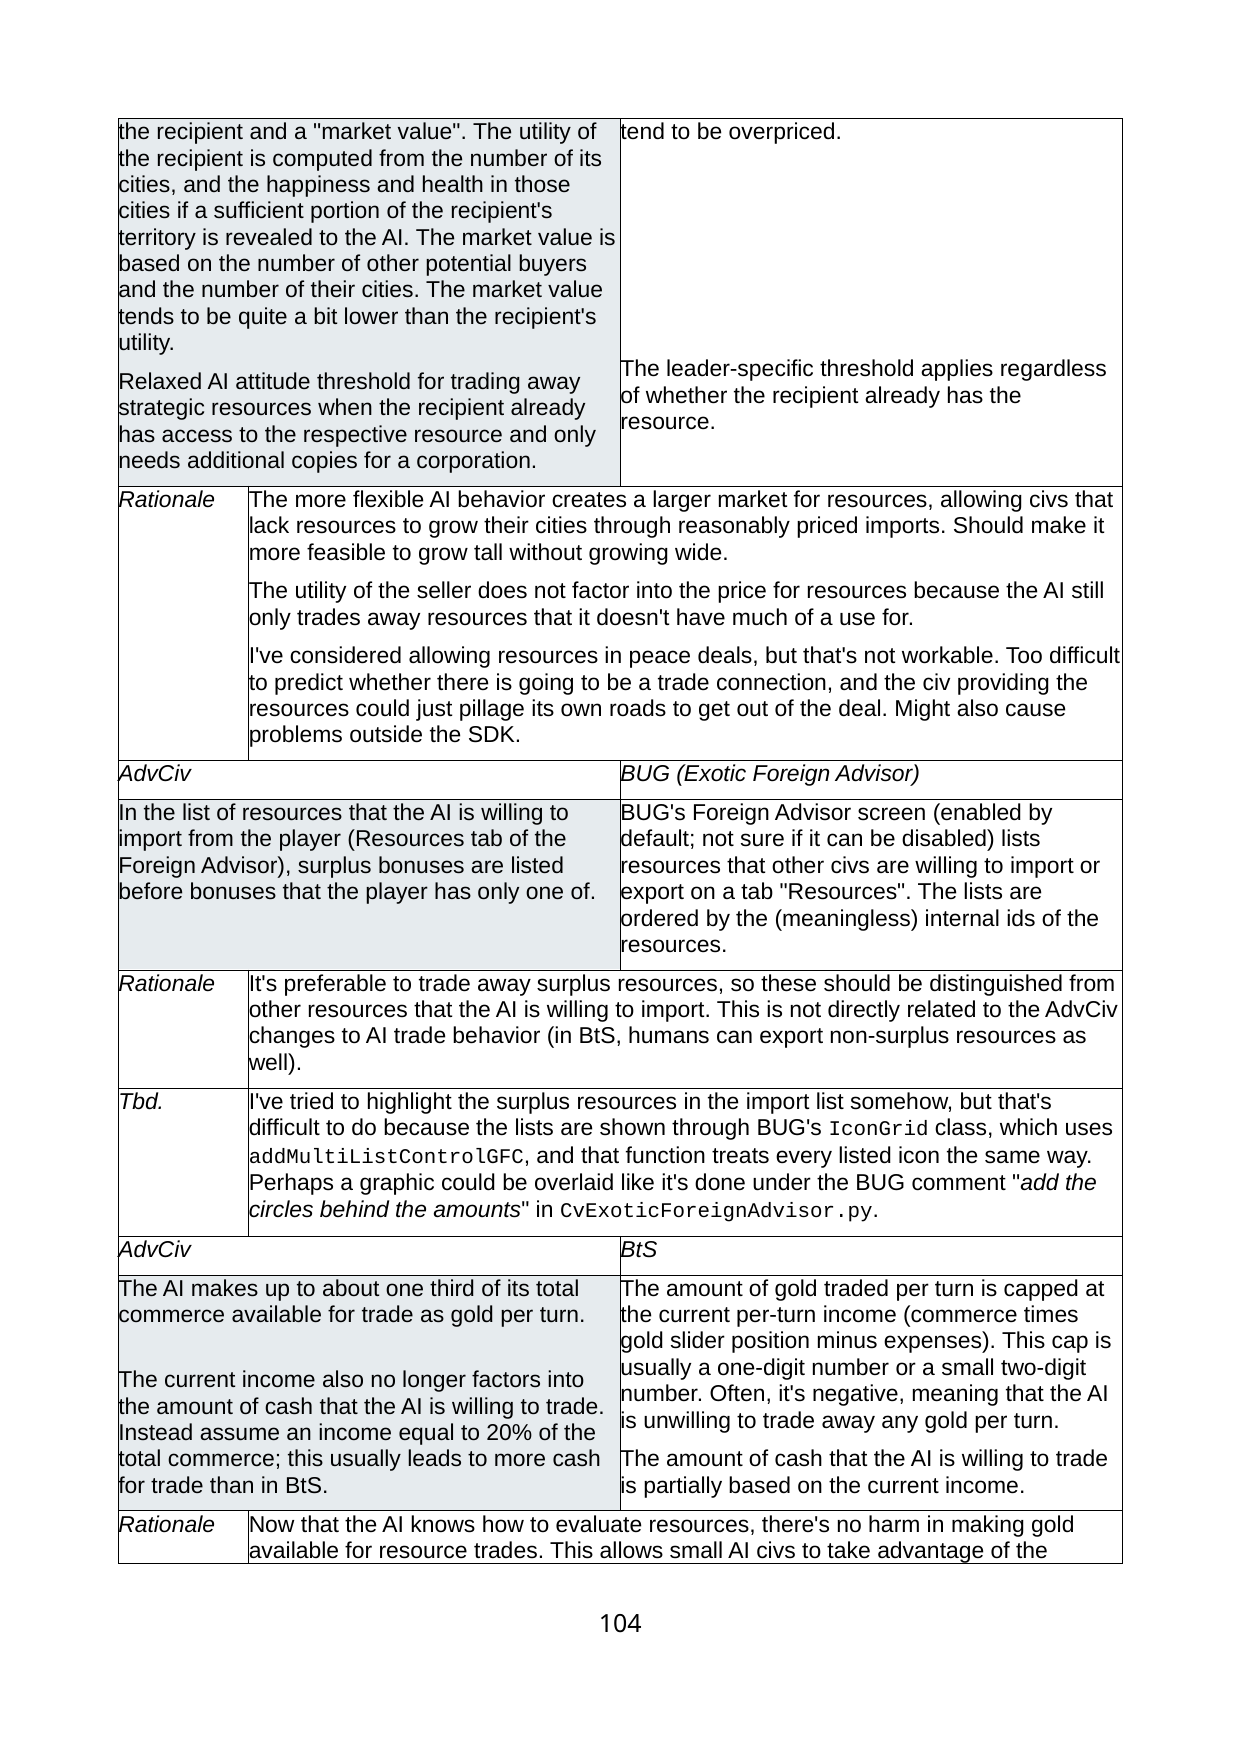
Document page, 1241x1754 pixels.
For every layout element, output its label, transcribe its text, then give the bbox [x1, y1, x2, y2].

table_cell I've tried to highlight the surplus resources in the import list somehow, but that's difficult to do because the lists are shown through BUG's IconGrid class, which uses addMultiListControlGFC, and that function treats every listed icon the same way. Perhaps a graphic could be overlaid like it's done under the BUG comment "add the circles behind the amounts" in CvExoticForeignAdvisor.py. [249, 1089, 1122, 1236]
table_cell tend to be overpriced. The leader-specific threshold applies regardless of whether the recipient already has the resource. [621, 119, 1122, 486]
table_cell the recipient and a "market value". The utility of the recipient is computed from the number of its cities, and the happiness and health in those cities if a sufficient portion of the recipient's territory is revealed to the AI. The market value is based on the number of other potential buyers and the number of their cities. The market value tends to be quite a bit lower than the recipient's utility. Relaxed AI attitude threshold for trading away strategic resources when the recipient already has access to the respective resource and only needs additional copies for a corporation. [119, 119, 620, 486]
table_cell It's preferable to trade away surplus resources, so these should be distinguished from other resources that the AI is willing to import. This is not directly related to the AdvCiv changes to AI trade behavior (in BtS, humans can export non-surplus resources as well). [249, 971, 1122, 1087]
table_cell Now that the AI knows how to evaluate resources, there's no harm in making gold available for resource trades. This allows small AI civs to take advantage of the [249, 1511, 1122, 1563]
table_cell Rationale [119, 1511, 248, 1563]
table_cell Rationale [119, 971, 248, 1087]
table_cell AdvCiv [119, 761, 620, 799]
table_cell The more flexible AI behavior creates a larger market for resources, allowing civs that lack resources to grow their cities through reasonably priced imports. Should make it more feasible to grow tall without growing wide. The utility of the seller does not factor into the price for resources because the AI still only trades away resources that it doesn't have much of a use for. I've considered allowing resources in peace deals, but that's not workable. Too difficult to predict whether there is going to be a trade connection, and the civ providing the resources could just pillage its own roads to get out of the deal. Might also cause problems outside the SDK. [249, 487, 1122, 760]
table_cell AdvCiv [119, 1237, 620, 1275]
table_cell BUG's Foreign Advisor screen (enabled by default; not sure if it can be disabled) lists resources that other civs are willing to import or export on a tab "Resources". The lists are ordered by the (meaningless) internal ids of the resources. [621, 800, 1122, 969]
table_cell Rationale [119, 487, 248, 760]
table_cell The AI makes up to about one third of its total commerce available for trade as gold per turn. The current income also no longer factors into the amount of cash that the AI is willing to trade. Instead assume an income equal to 20% of the total commerce; this usually leads to more cash for trade than in BtS. [119, 1276, 620, 1510]
table_cell Tbd. [119, 1089, 248, 1236]
table_cell BUG (Exotic Foreign Advisor) [621, 761, 1122, 799]
table_cell BtS [621, 1237, 1122, 1275]
table_cell The amount of gold traded per turn is capped at the current per-turn income (commerce times gold slider position minus expenses). This cap is usually a one-digit number or a small two-digit number. Often, it's negative, meaning that the AI is unwilling to trade away any gold per turn. The amount of cash that the AI is willing to trade is partially based on the current income. [621, 1276, 1122, 1510]
table_cell In the list of resources that the AI is willing to import from the player (Resources tab of the Foreign Advisor), surplus bonuses are listed before bonuses that the player has only one of. [119, 800, 620, 969]
